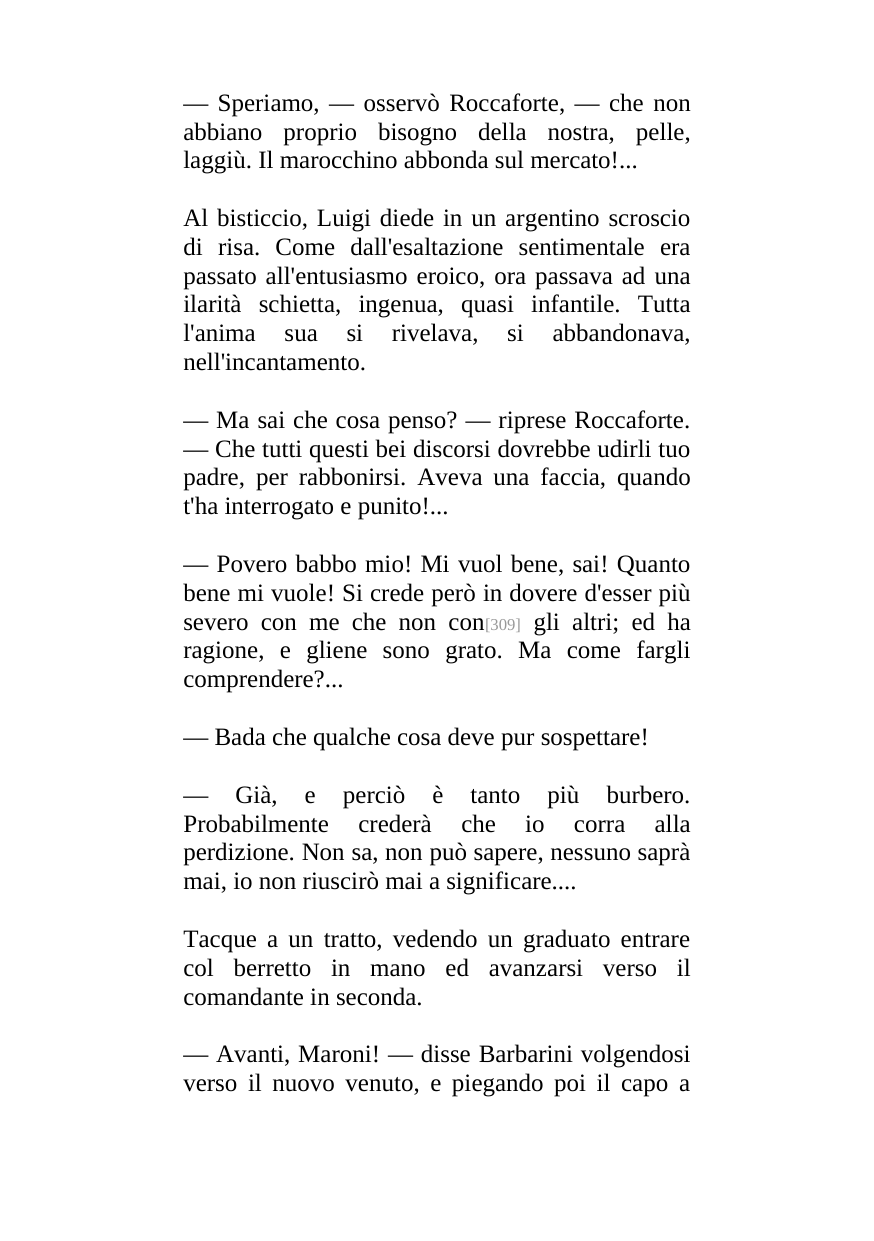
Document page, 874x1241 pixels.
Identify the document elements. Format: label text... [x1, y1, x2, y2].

text Tacque a un tratto, vedendo un graduato entrare col berretto in mano ed avanzarsi verso il comandante in seconda. [183, 924, 691, 1010]
text — Povero babbo mio! Mi vuol bene, sai! Quanto bene mi vuole! Si crede però in dovere d'esser più severo con me che non con[309] gli altri; ed ha ragione, e gliene sono grato. Ma come fargli comprendere?... [183, 549, 691, 693]
text Al bisticcio, Luigi diede in un argentino scroscio di risa. Come dall'esaltazione sentimentale era passato all'entusiasmo eroico, ora passava ad una ilarità schietta, ingenua, quasi infantile. Tutta l'anima sua si rivelava, si abbandonava, nell'incantamento. [183, 203, 691, 376]
text — Bada che qualche cosa deve pur sospettare! [183, 722, 691, 751]
text — Già, e perciò è tanto più burbero. Probabilmente crederà che io corra alla perdizione. Non sa, non può sapere, nessuno saprà mai, io non riuscirò mai a significare.... [183, 780, 691, 895]
text — Ma sai che cosa penso? — riprese Roccaforte. — Che tutti questi bei discorsi dovrebbe udirli tuo padre, per rabbonirsi. Aveva una faccia, quando t'ha interrogato e punito!... [183, 405, 691, 520]
text — Speriamo, — osservò Roccaforte, — che non abbiano proprio bisogno della nostra, pelle, laggiù. Il marocchino abbonda sul mercato!... [183, 88, 691, 174]
text — Avanti, Maroni! — disse Barbarini volgendosi verso il nuovo venuto, e piegando poi il capo a [183, 1039, 691, 1097]
